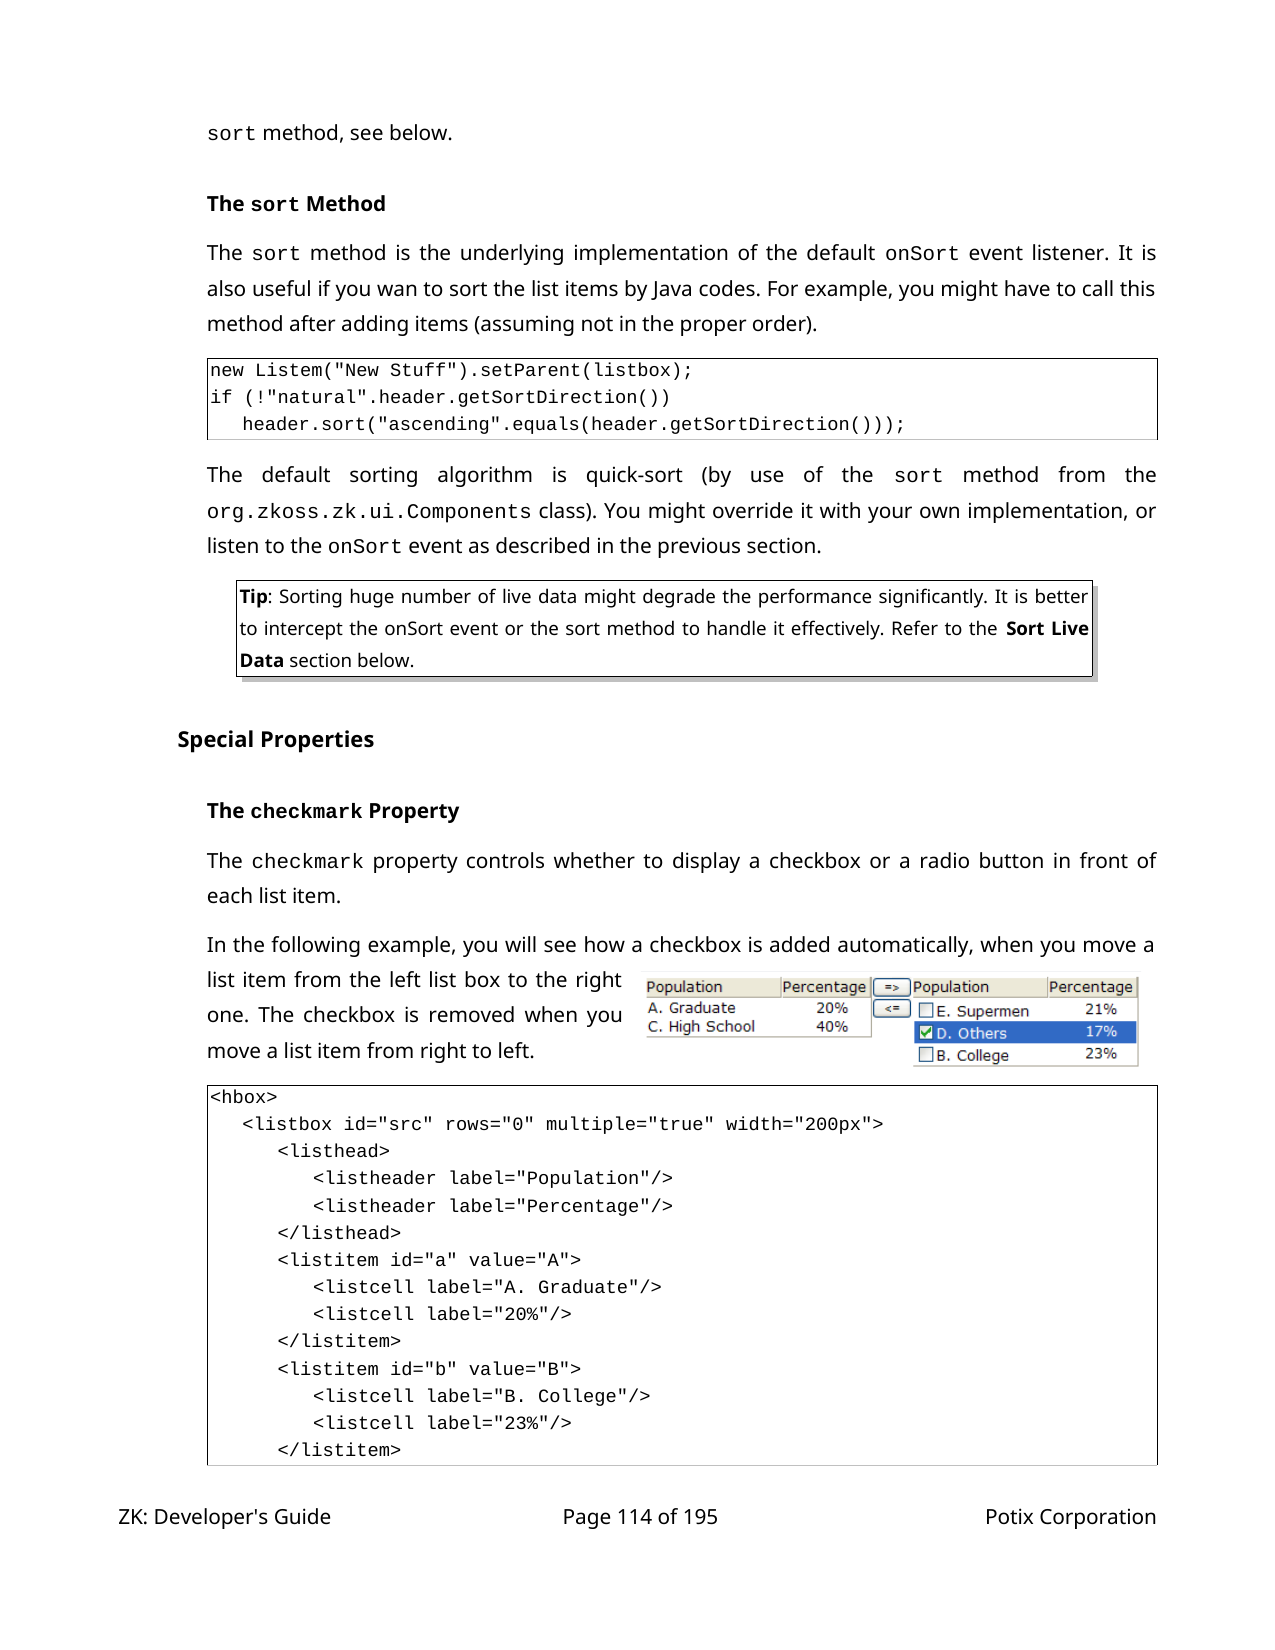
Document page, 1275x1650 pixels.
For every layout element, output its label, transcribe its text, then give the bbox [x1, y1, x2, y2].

text new Listem("New Stuff").setParent(listbox); [208, 359, 1157, 382]
text </listitem> [208, 1438, 1157, 1465]
text <listcell label="20%"/> [208, 1302, 1157, 1326]
text </listitem> [208, 1329, 1157, 1354]
text </listhead> [208, 1221, 1157, 1245]
subtitle The sort Method [207, 189, 1157, 218]
text In the following example, you will see how a checkbox is added automatically, when you move a list item from the left list box to the right one. The checkbox is removed when you move a list item from right to left. [207, 930, 1157, 1064]
text The sort method is the underlying implementation of the default onSort event listener. It is also useful if you wan to sort the list items by Java codes. For example, you might have to call this method after adding items (assuming not in the proper order). [207, 238, 1157, 337]
text sort method, see below. [207, 118, 1157, 147]
text if (!"natural".header.getSortDirection()) [208, 385, 1157, 409]
picture [640, 971, 1142, 1069]
text The checkmark property controls whether to display a checkbox or a radio button in front of each list item. [207, 846, 1157, 909]
text <listhead> [208, 1139, 1157, 1163]
text <listheader label="Percentage"/> [208, 1193, 1157, 1218]
subtitle The checkmark Property [207, 797, 1157, 825]
text <listcell label="B. College"/> [208, 1384, 1157, 1408]
text <hbox> [208, 1086, 1157, 1109]
text <listitem id="a" value="A"> [208, 1248, 1157, 1272]
subtitle Special Properties [177, 724, 1157, 754]
text The default sorting algorithm is quick-sort (by use of the sort method from the org.zkoss.zk.ui.Components class). You might override it with your own implementation, or listen to the onSort event as described in the previous section. [207, 460, 1157, 560]
text <listcell label="A. Graduate"/> [208, 1275, 1157, 1299]
text <listbox id="src" rows="0" multiple="true" width="200px"> [208, 1112, 1157, 1136]
text header.sort("ascending".equals(header.getSortDirection())); [208, 412, 1157, 439]
text <listcell label="23%"/> [208, 1411, 1157, 1435]
text Tip: Sorting huge number of live data might degrade the performance significantly. It is better to intercept the onSort event or the sort method to handle it effectively. Refer to the Sort Live Data section below. [237, 581, 1092, 676]
text <listheader label="Population"/> [208, 1166, 1157, 1191]
text <listitem id="b" value="B"> [208, 1357, 1157, 1381]
